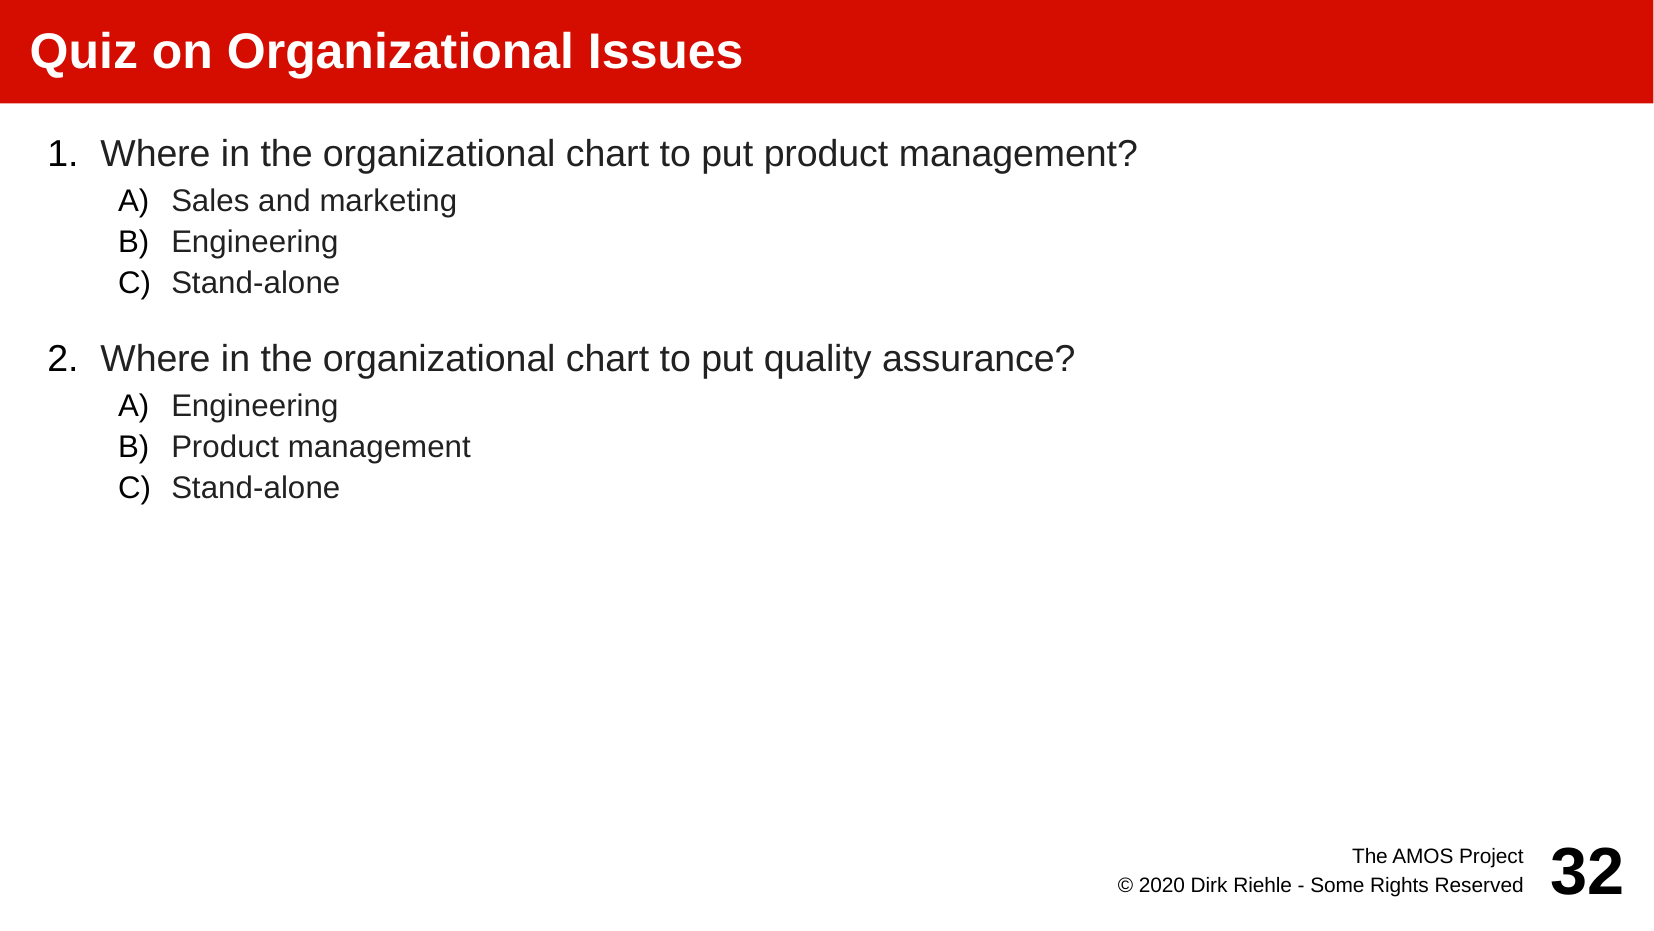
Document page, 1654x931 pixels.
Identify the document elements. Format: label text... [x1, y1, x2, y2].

title Quiz on Organizational Issues [0, 0, 1654, 104]
list Where in the organizational chart to put product management? Sales and marketing Engineering Stand-alone Where in the organizational chart to put quality assurance? Engineering Product management Stand-alone [29, 132, 1625, 813]
